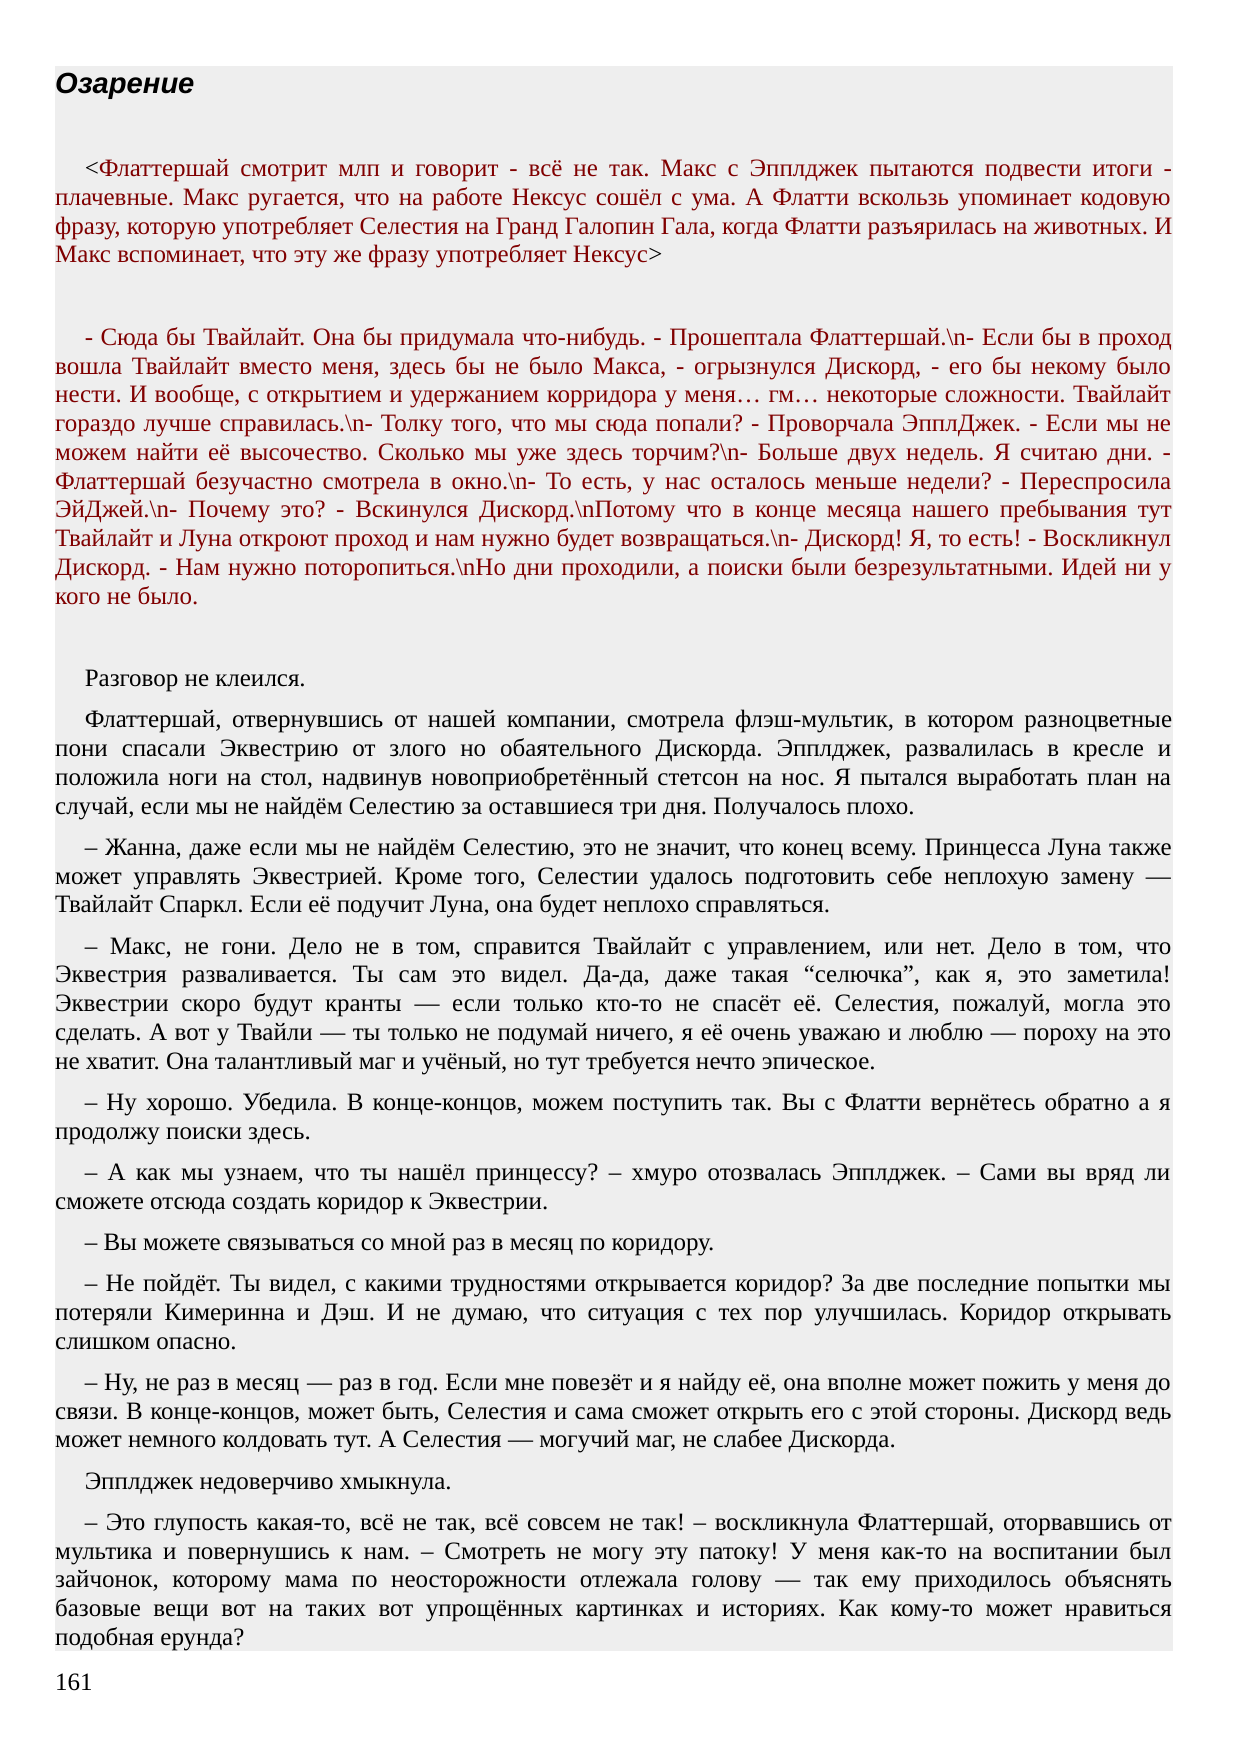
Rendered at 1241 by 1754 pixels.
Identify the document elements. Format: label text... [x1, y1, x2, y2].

text – Не пойдёт. Ты видел, с какими трудностями открывается коридор? За две последние попытки мы потеряли Кимеринна и Дэш. И не думаю, что ситуация с тех пор улучшилась. Коридор открывать слишком опасно. [55, 1268, 1173, 1354]
text – Макс, не гони. Дело не в том, справится Твайлайт с управлением, или нет. Дело в том, что Эквестрия разваливается. Ты сам это видел. Да-да, даже такая “селючка”, как я, это заметила! Эквестрии скоро будут кранты — если только кто-то не спасёт её. Селестия, пожалуй, могла это сделать. А вот у Твайли — ты только не подумай ничего, я её очень уважаю и люблю — пороху на это не хватит. Она талантливый маг и учёный, но тут требуется нечто эпическое. [55, 931, 1173, 1074]
text – А как мы узнаем, что ты нашёл принцессу? – хмуро отозвалась Эпплджек. – Сами вы вряд ли сможете отсюда создать коридор к Эквестрии. [55, 1157, 1173, 1214]
text – Жанна, даже если мы не найдём Селестию, это не значит, что конец всему. Принцесса Луна также может управлять Эквестрией. Кроме того, Селестии удалось подготовить себе неплохую замену — Твайлайт Спаркл. Если её подучит Луна, она будет неплохо справляться. [55, 832, 1173, 918]
text Эпплджек недоверчиво хмыкнула. [55, 1466, 1173, 1494]
text – Ну хорошо. Убедила. В конце-концов, можем поступить так. Вы с Флатти вернётесь обратно а я продолжу поиски здесь. [55, 1087, 1173, 1144]
text - Сюда бы Твайлайт. Она бы придумала что-нибудь. - Прошептала Флаттершай.\n- Если бы в проход вошла Твайлайт вместо меня, здесь бы не было Макса, - огрызнулся Дискорд, - его бы некому было нести. И вообще, с открытием и удержанием корридора у меня… гм… некоторые сложности. Твайлайт гораздо лучше справилась.\n- Толку того, что мы сюда попали? - Проворчала ЭпплДжек. - Если мы не можем найти её высочество. Сколько мы уже здесь торчим?\n- Больше двух недель. Я считаю дни. - Флаттершай безучастно смотрела в окно.\n- То есть, у нас осталось меньше недели? - Переспросила ЭйДжей.\n- Почему это? - Вскинулся Дискорд.\nПотому что в конце месяца нашего пребывания тут Твайлайт и Луна откроют проход и нам нужно будет возвращаться.\n- Дискорд! Я, то есть! - Воскликнул Дискорд. - Нам нужно поторопиться.\nНо дни проходили, а поиски были безрезультатными. Идей ни у кого не было. [55, 322, 1173, 609]
text <Флаттершай смотрит млп и говорит - всё не так. Макс с Эпплджек пытаются подвести итоги - плачевные. Макс ругается, что на работе Нексус сошёл с ума. А Флатти вскользь упоминает кодовую фразу, которую употребляет Селестия на Гранд Галопин Гала, когда Флатти разъярилась на животных. И Макс вспоминает, что эту же фразу употребляет Нексус> [55, 153, 1173, 268]
text – Ну, не раз в месяц — раз в год. Если мне повезёт и я найду её, она вполне может пожить у меня до связи. В конце-концов, может быть, Селестия и сама сможет открыть его с этой стороны. Дискорд ведь может немного колдовать тут. А Селестия — могучий маг, не слабее Дискорда. [55, 1367, 1173, 1453]
text – Вы можете связываться со мной раз в месяц по коридору. [55, 1227, 1173, 1256]
text – Это глупость какая-то, всё не так, всё совсем не так! – воскликнула Флаттершай, оторвавшись от мультика и повернушись к нам. – Смотреть не могу эту патоку! У меня как-то на воспитании был зайчонок, которому мама по неосторожности отлежала голову — так ему приходилось объяснять базовые вещи вот на таких вот упрощённых картинках и историях. Как кому-то может нравиться подобная ерунда? [55, 1507, 1173, 1651]
text Разговор не клеился. [55, 663, 1173, 692]
subtitle Озарение [55, 66, 1173, 99]
text Флаттершай, отвернувшись от нашей компании, смотрела флэш-мультик, в котором разноцветные пони спасали Эквестрию от злого но обаятельного Дискорда. Эпплджек, развалилась в кресле и положила ноги на стол, надвинув новоприобретённый стетсон на нос. Я пытался выработать план на случай, если мы не найдём Селестию за оставшиеся три дня. Получалось плохо. [55, 704, 1173, 819]
